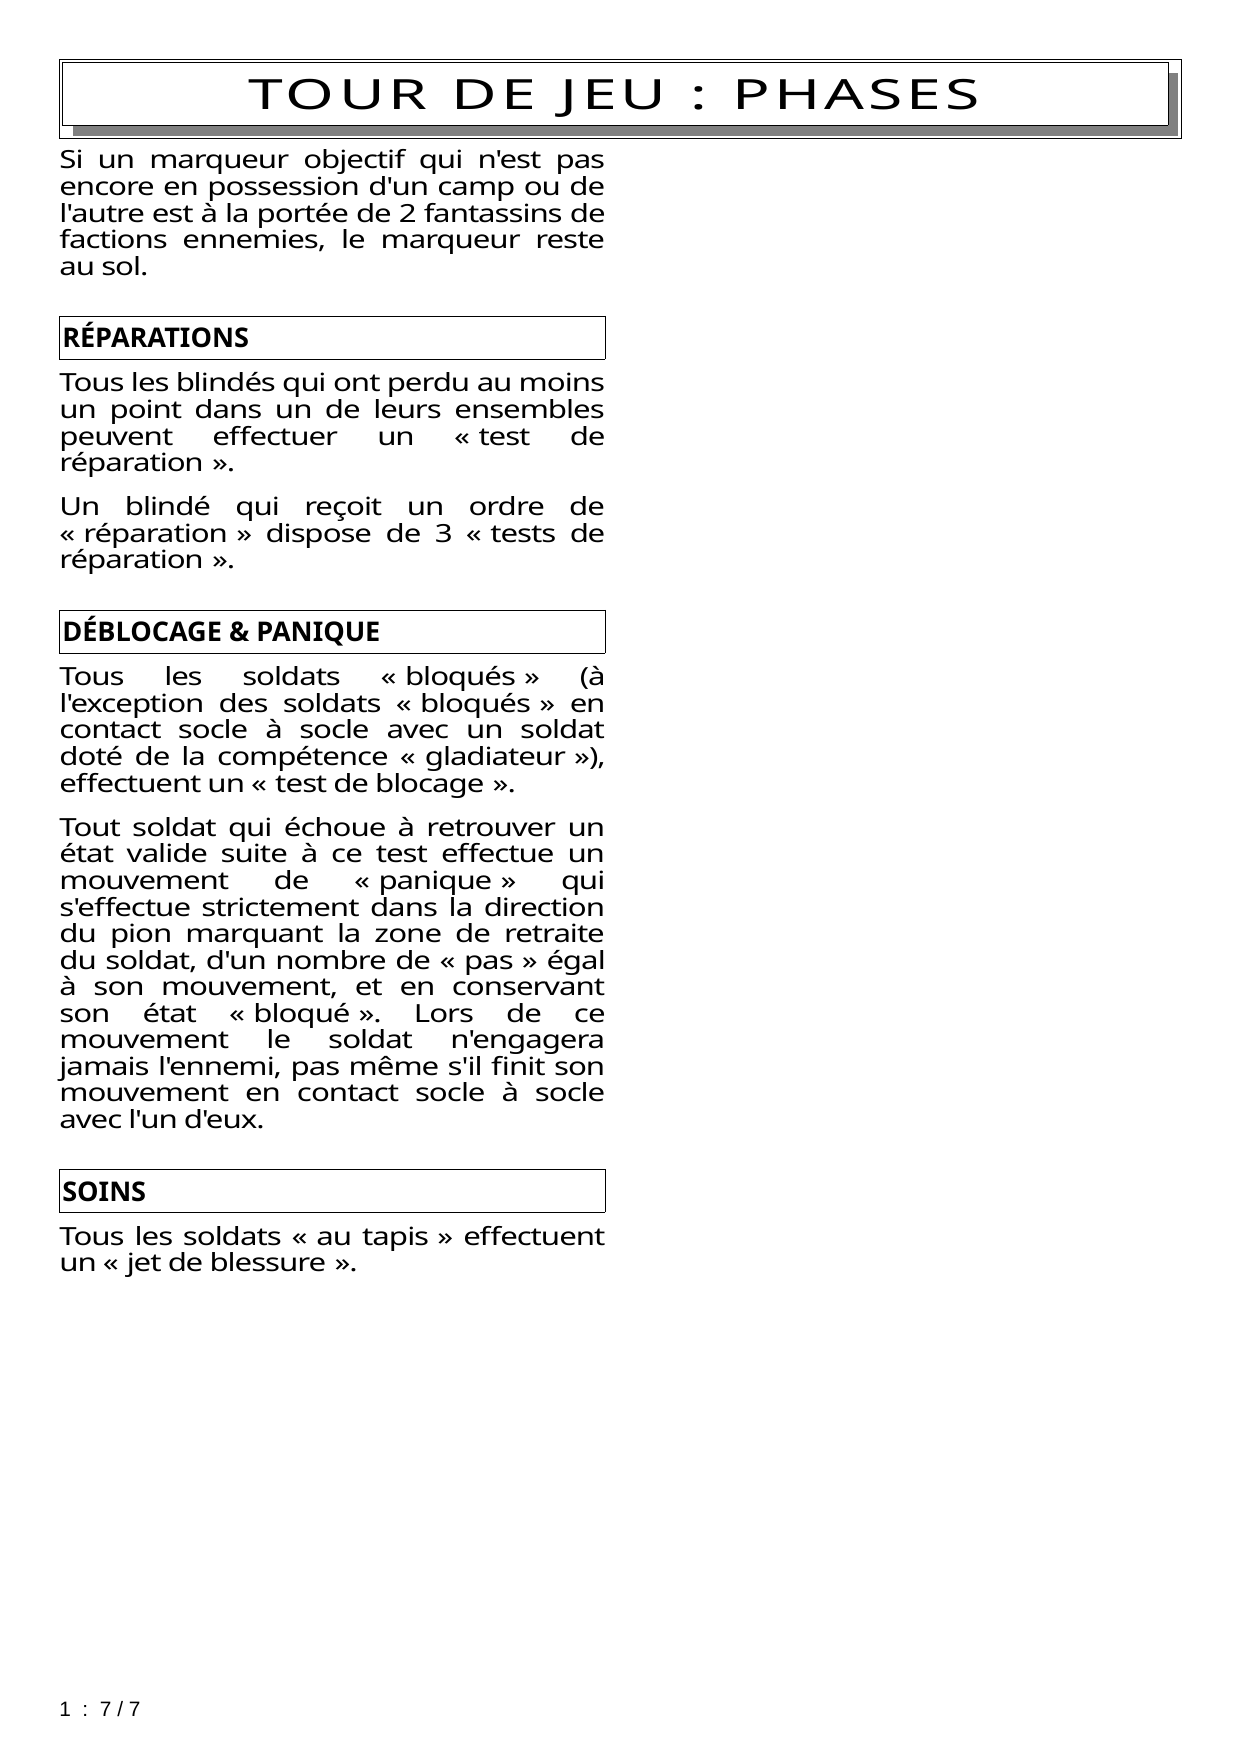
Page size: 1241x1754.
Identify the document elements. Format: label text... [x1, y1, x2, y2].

title déblocage & panique [60, 611, 605, 653]
text Tout soldat qui échoue à retrouver un état valide suite à ce test effectue un mouvement de « panique » qui s'effectue strictement dans la direction du pion marquant la zone de retraite du soldat, d'un nombre de « pas » égal à son mouvement, et en conservant son état « bloqué ». Lors de ce mouvement le soldat n'engagera jamais l'ennemi, pas même s'il finit son mouvement en contact socle à socle avec l'un d'eux. [59, 815, 605, 1134]
text Si un marqueur objectif qui n'est pas encore en possession d'un camp ou de l'autre est à la portée de 2 fantassins de factions ennemies, le marqueur reste au sol. [59, 148, 605, 280]
text Tous les blindés qui ont perdu au moins un point dans un de leurs ensembles peuvent effectuer un « test de réparation ». [59, 371, 605, 477]
text Tous les soldats « bloqués » (à l'exception des soldats « bloqués » en contact socle à socle avec un soldat doté de la compétence « gladiateur »), effectuent un « test de blocage ». [59, 664, 605, 797]
text Un blindé qui reçoit un ordre de « réparation » dispose de 3 « tests de réparation ». [59, 494, 605, 574]
title réparations [60, 317, 605, 359]
text Tous les soldats « au tapis » effectuent un « jet de blessure ». [59, 1224, 605, 1277]
title soins [60, 1170, 605, 1212]
